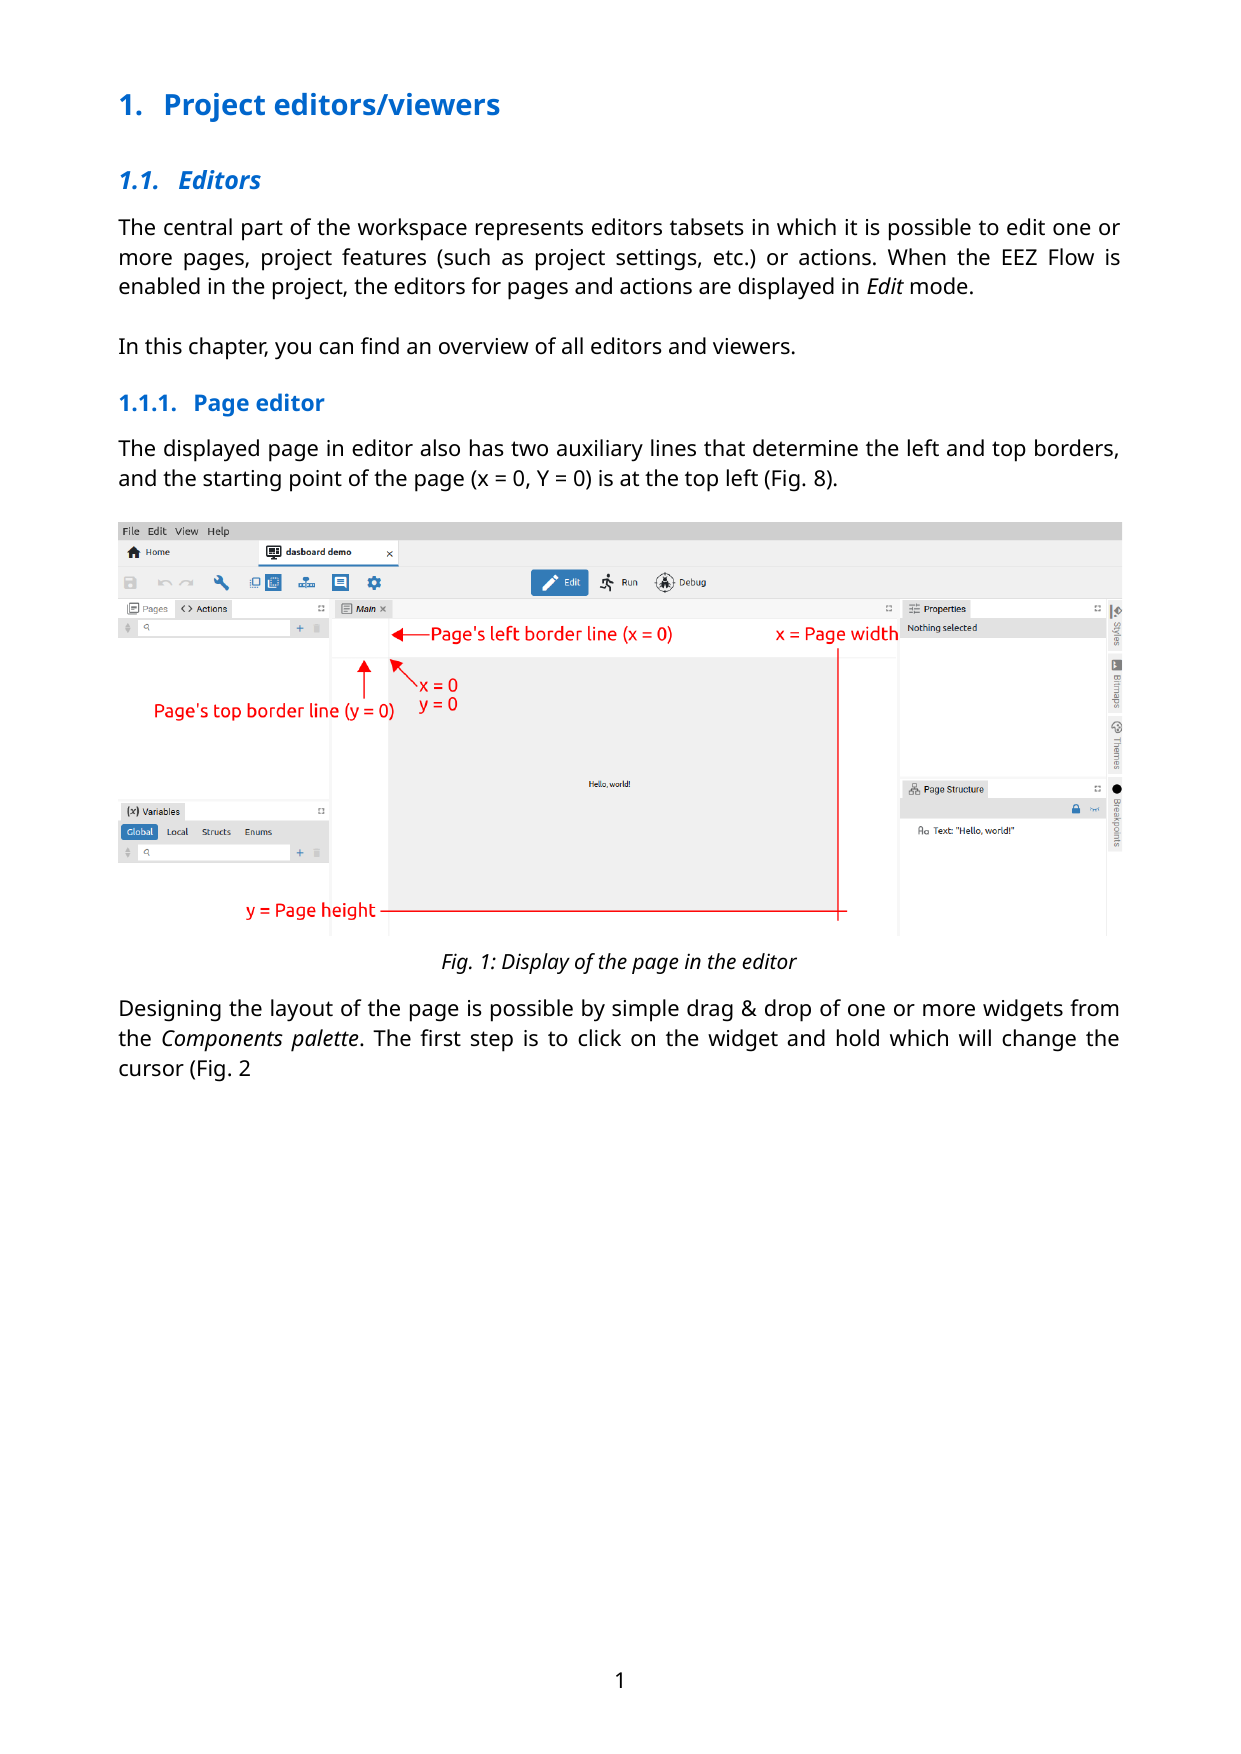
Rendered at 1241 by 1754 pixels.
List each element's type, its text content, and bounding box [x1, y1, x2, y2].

text In this chapter, you can find an overview of all editors and viewers. [118, 331, 1122, 361]
text Designing the layout of the page is possible by simple drag & drop of one or more widgets from the Components palette. The first step is to click on the widget and hold which will change the cursor (Fig. 2 [118, 993, 1122, 1082]
text The displayed page in editor also has two auxiliary lines that determine the left and top borders, and the starting point of the page (x = 0, Y = 0) is at the top left (Fig. 8). [118, 433, 1122, 493]
subtitle Page editor [118, 387, 1122, 418]
text Fig. 1: Display of the page in the editor [118, 936, 1122, 976]
subtitle Project editors/viewers [118, 84, 1122, 124]
text The central part of the workspace represents editors tabsets in which it is possible to edit one or more pages, project features (such as project settings, etc.) or actions. When the EEZ Flow is enabled in the project, the editors for pages and actions are displayed in Edit mode. [118, 212, 1122, 301]
picture [118, 522, 1123, 936]
subtitle Editors [118, 163, 1122, 197]
